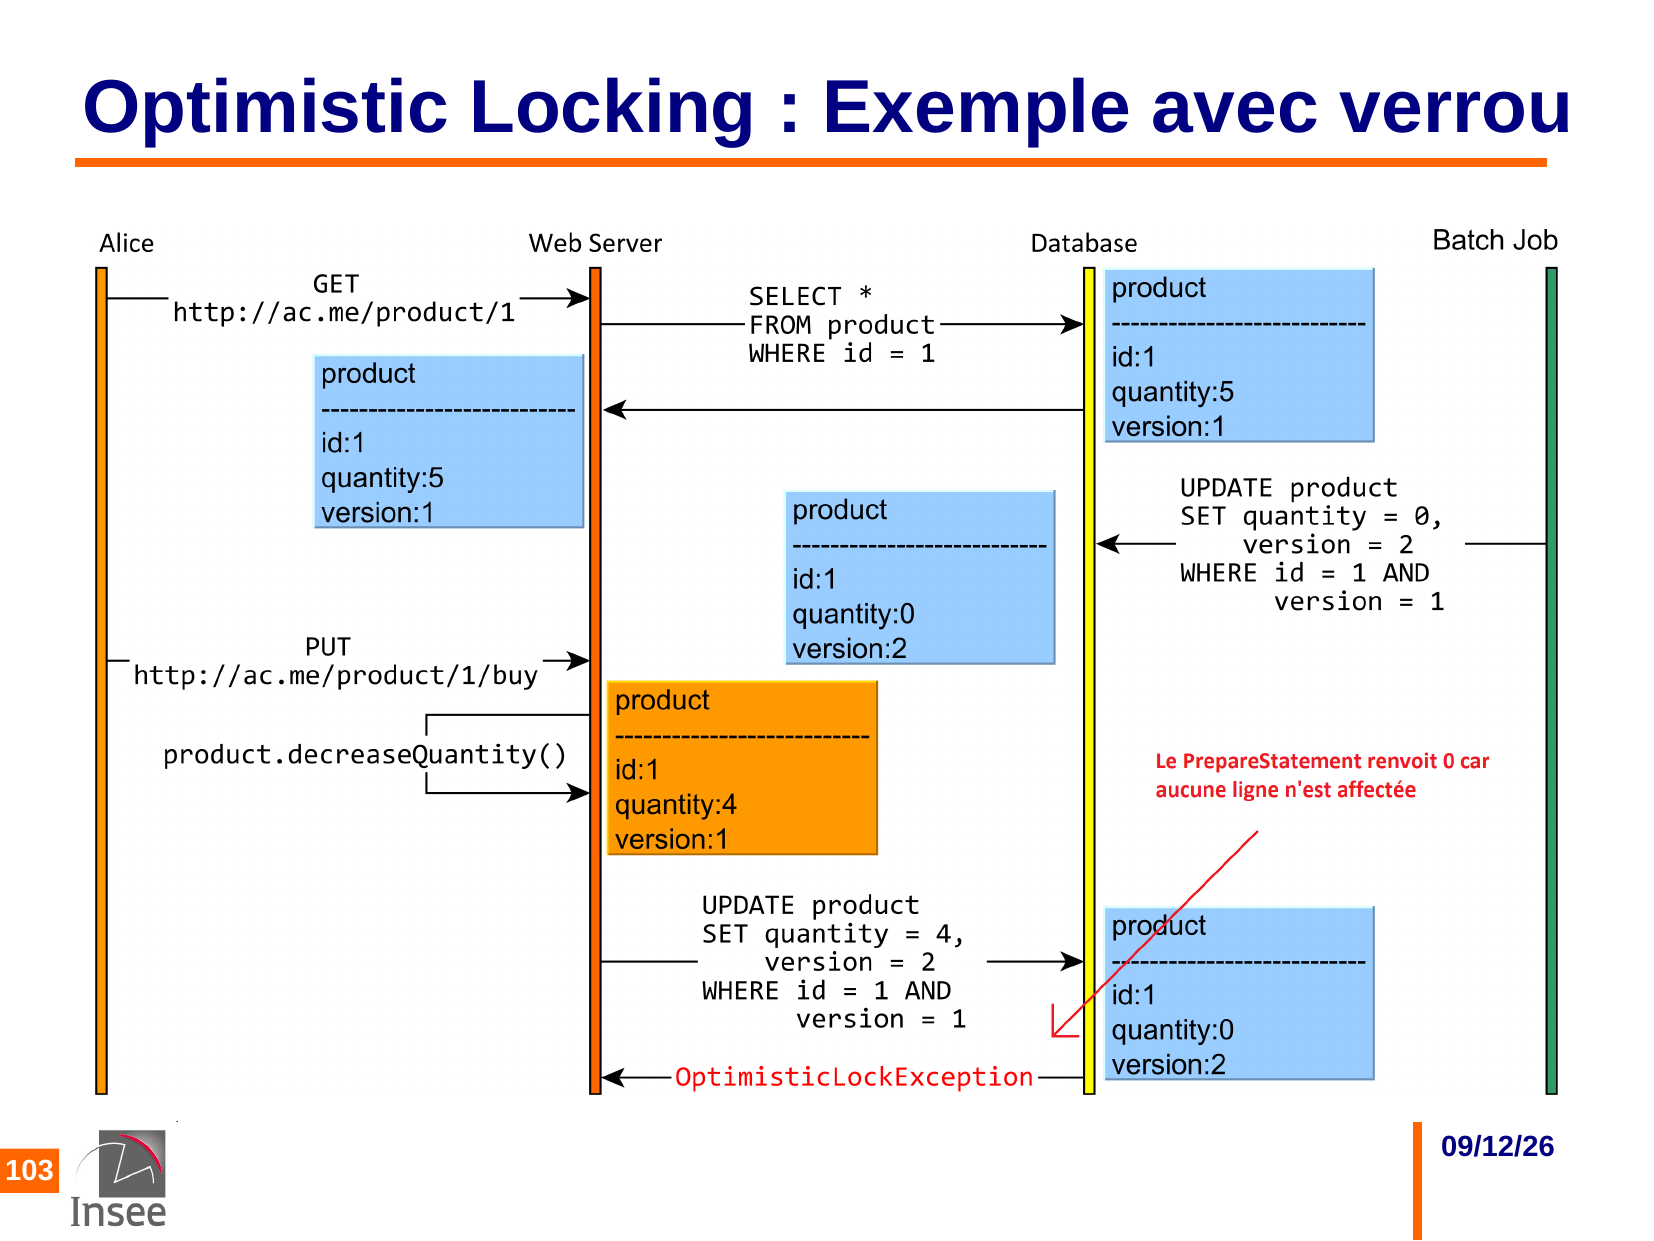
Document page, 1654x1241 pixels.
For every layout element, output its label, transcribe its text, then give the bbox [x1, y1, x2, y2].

picture [62, 1121, 178, 1241]
title Optimistic Locking : Exemple avec verrou [82, 49, 1619, 163]
picture [95, 229, 1558, 1095]
